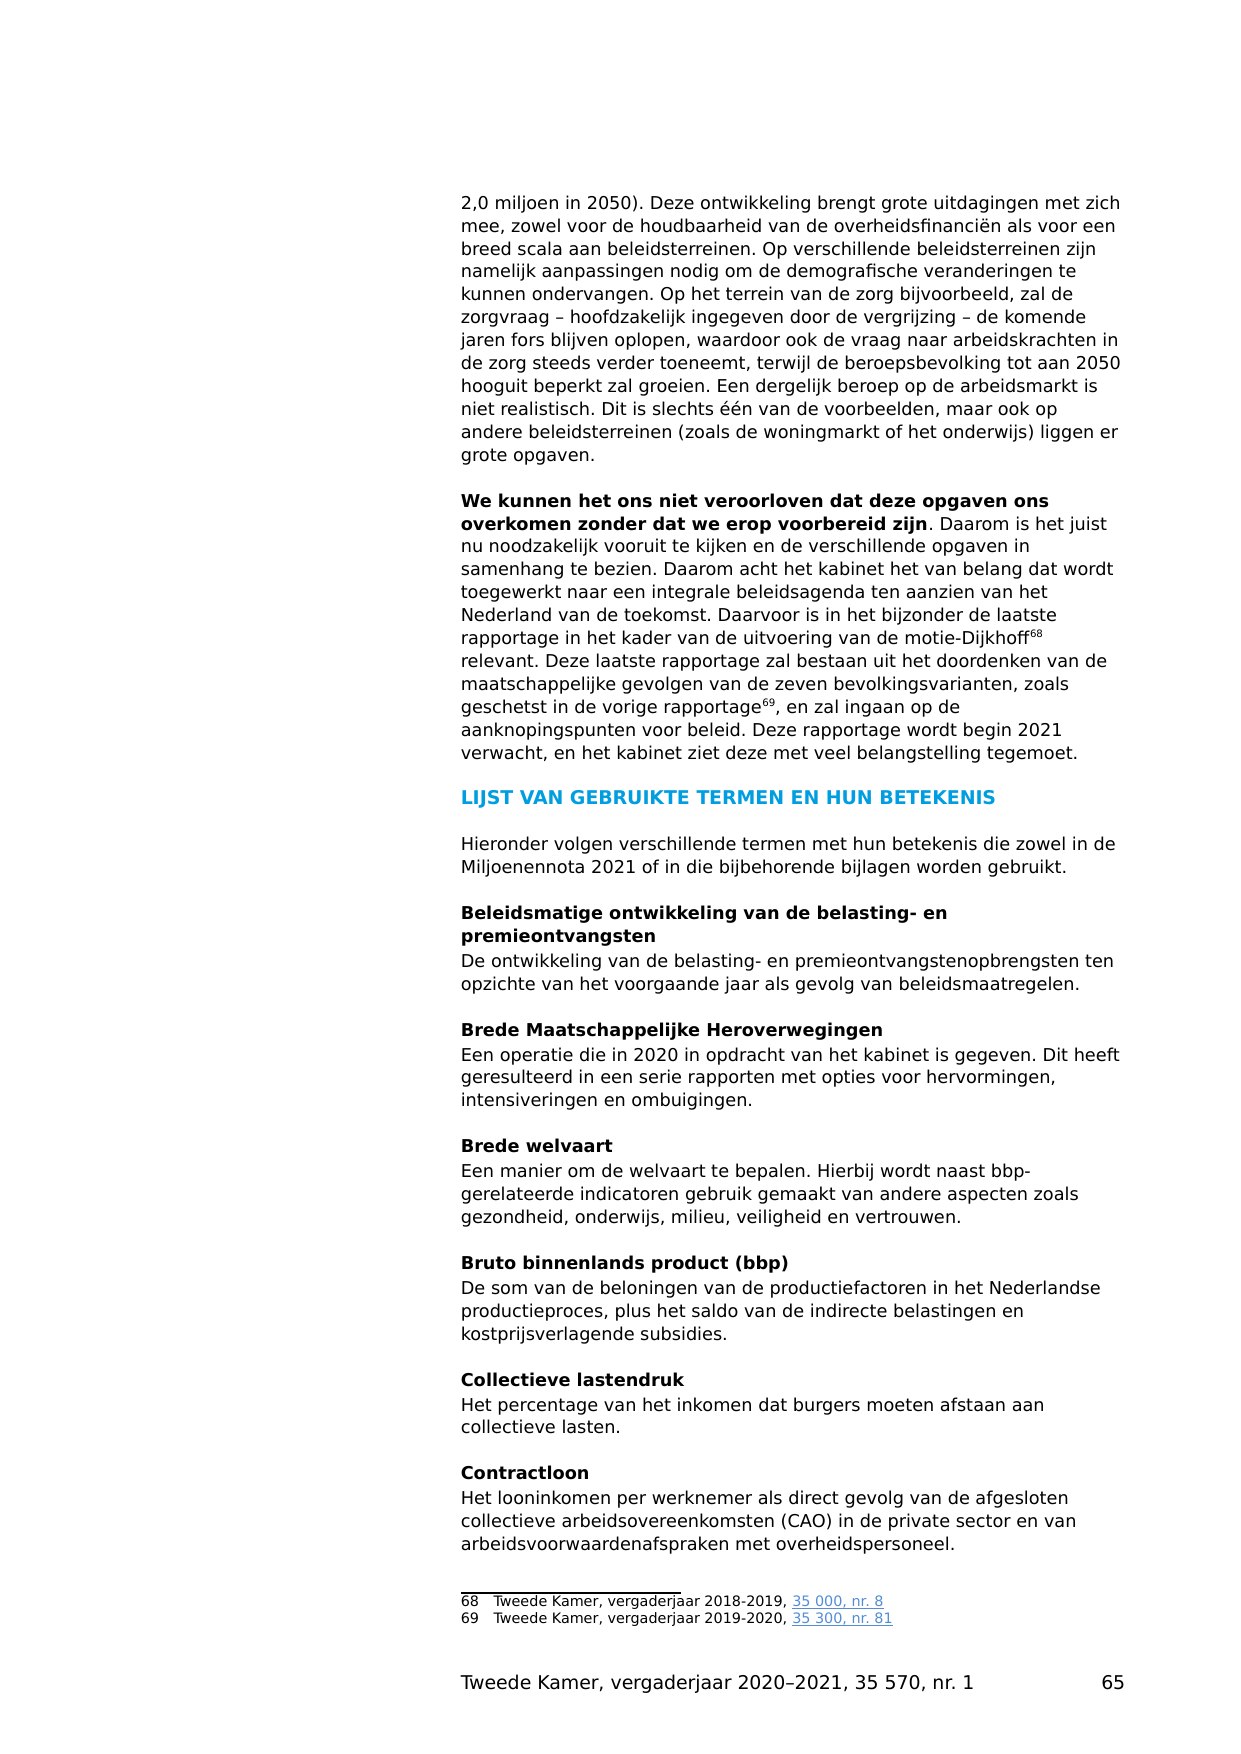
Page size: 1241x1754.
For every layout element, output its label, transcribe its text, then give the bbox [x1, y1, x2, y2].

text Een operatie die in 2020 in opdracht van het kabinet is gegeven. Dit heeft geresulteerd in een serie rapporten met opties voor hervormingen, intensiveringen en ombuigingen. [461, 1043, 1125, 1111]
text De som van de beloningen van de productiefactoren in het Nederlandse productieproces, plus het saldo van de indirecte belastingen en kostprijsverlagende subsidies. [461, 1276, 1125, 1345]
text Een manier om de welvaart te bepalen. Hierbij wordt naast bbp-gerelateerde indicatoren gebruik gemaakt van andere aspecten zoals gezondheid, onderwijs, milieu, veiligheid en vertrouwen. [461, 1159, 1125, 1228]
text Beleidsmatige ontwikkeling van de belasting- en premieontvangsten [461, 901, 1125, 947]
text __Tweede Kamer, vergaderjaar 2018-2019, 35 000, nr. 8 [461, 1593, 1125, 1610]
text Bruto binnenlands product (bbp) [461, 1251, 1125, 1274]
text Collectieve lastendruk [461, 1368, 1125, 1391]
text Hieronder volgen verschillende termen met hun betekenis die zowel in de Miljoenennota 2021 of in die bijbehorende bijlagen worden gebruikt. [461, 832, 1125, 878]
text We kunnen het ons niet veroorloven dat deze opgaven ons overkomen zonder dat we erop voorbereid zijn. Daarom is het juist nu noodzakelijk vooruit te kijken en de verschillende opgaven in samenhang te bezien. Daarom acht het kabinet het van belang dat wordt toegewerkt naar een integrale beleidsagenda ten aanzien van het Nederland van de toekomst. Daarvoor is in het bijzonder de laatste rapportage in het kader van de uitvoering van de motie-Dijkhoff relevant. Deze laatste rapportage zal bestaan uit het doordenken van de maatschappelijke gevolgen van de zeven bevolkingsvarianten, zoals geschetst in de vorige rapportage, en zal ingaan op de aanknopingspunten voor beleid. Deze rapportage wordt begin 2021 verwacht, en het kabinet ziet deze met veel belangstelling tegemoet. [461, 489, 1125, 764]
text Het looninkomen per werknemer als direct gevolg van de afgesloten collectieve arbeidsovereenkomsten (CAO) in de private sector en van arbeidsvoorwaardenafspraken met overheidspersoneel. [461, 1486, 1125, 1555]
text Contractloon [461, 1461, 1125, 1484]
title Lijst van gebruikte termen en hun betekenis [461, 787, 1125, 808]
text Brede welvaart [461, 1134, 1125, 1157]
text 2,0 miljoen in 2050). Deze ontwikkeling brengt grote uitdagingen met zich mee, zowel voor de houdbaarheid van de overheidsfinanciën als voor een breed scala aan beleidsterreinen. Op verschillende beleidsterreinen zijn namelijk aanpassingen nodig om de demografische veranderingen te kunnen ondervangen. Op het terrein van de zorg bijvoorbeeld, zal de zorgvraag – hoofdzakelijk ingegeven door de vergrijzing – de komende jaren fors blijven oplopen, waardoor ook de vraag naar arbeidskrachten in de zorg steeds verder toeneemt, terwijl de beroepsbevolking tot aan 2050 hooguit beperkt zal groeien. Een dergelijk beroep op de arbeidsmarkt is niet realistisch. Dit is slechts één van de voorbeelden, maar ook op andere beleidsterreinen (zoals de woningmarkt of het onderwijs) liggen er grote opgaven. [461, 191, 1125, 466]
text Het percentage van het inkomen dat burgers moeten afstaan aan collectieve lasten. [461, 1393, 1125, 1438]
text Brede Maatschappelijke Heroverwegingen [461, 1018, 1125, 1041]
text De ontwikkeling van de belasting- en premieontvangstenopbrengsten ten opzichte van het voorgaande jaar als gevolg van beleidsmaatregelen. [461, 949, 1125, 995]
text __Tweede Kamer, vergaderjaar 2019-2020, 35 300, nr. 81 [461, 1610, 1125, 1627]
